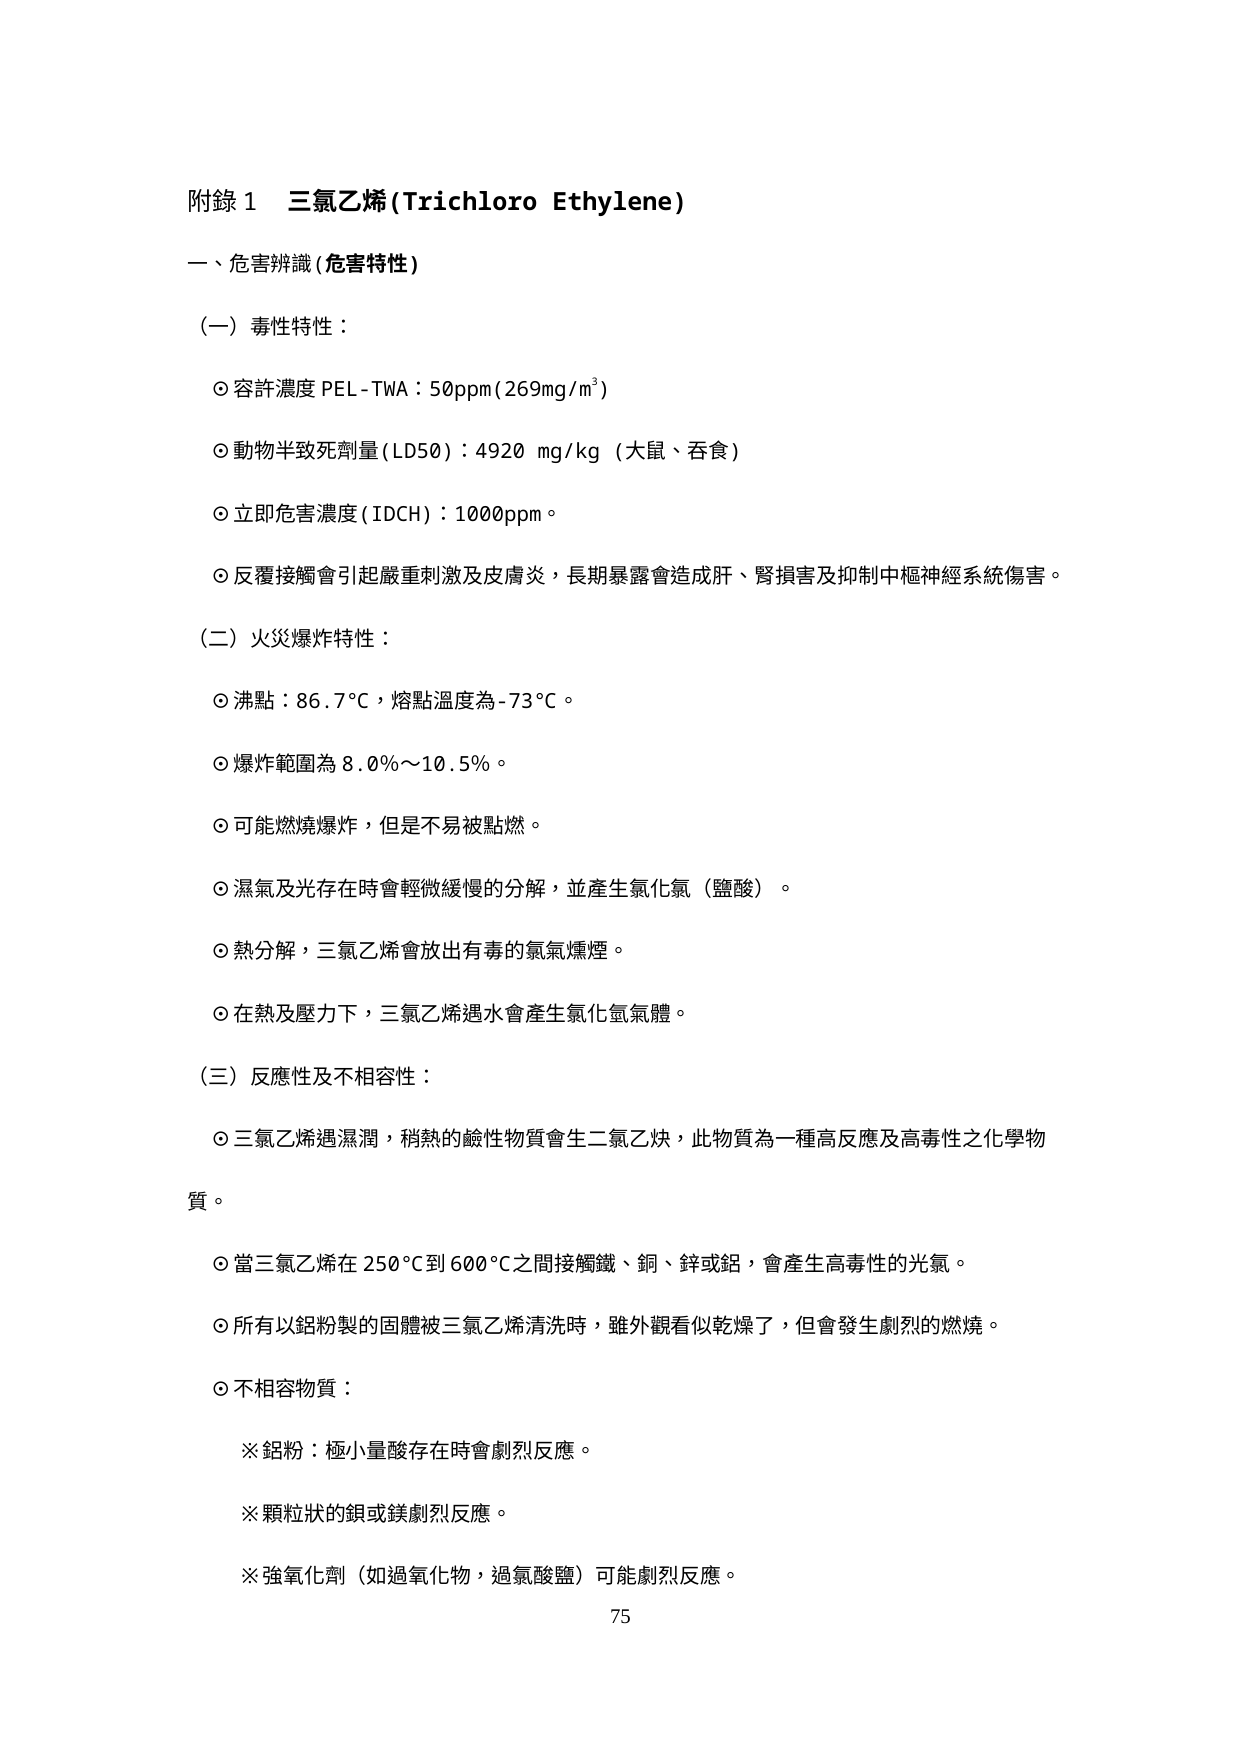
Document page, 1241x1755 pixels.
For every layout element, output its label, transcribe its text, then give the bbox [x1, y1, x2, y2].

text ⊙所有以鋁粉製的固體被三氯乙烯清洗時，雖外觀看似乾燥了，但會發生劇烈的燃燒。 [187, 1283, 1053, 1346]
text （二）火災爆炸特性： [187, 596, 1053, 658]
text 一、危害辨識(危害特性) [187, 221, 1053, 283]
text ⊙三氯乙烯遇濕潤，稍熱的鹼性物質會生二氯乙炔，此物質為一種高反應及高毒性之化學物質。 [187, 1096, 1053, 1221]
text 附錄1 三氯乙烯(Trichloro Ethylene) [187, 158, 1053, 221]
text ⊙可能燃燒爆炸，但是不易被點燃。 [187, 783, 1053, 846]
text ⊙當三氯乙烯在250℃到600℃之間接觸鐵、銅、鋅或鋁，會產生高毒性的光氯。 [187, 1221, 1053, 1283]
text ※強氧化劑（如過氧化物，過氯酸鹽）可能劇烈反應。 [237, 1533, 1053, 1596]
text ※顆粒狀的鋇或鎂劇烈反應。 [237, 1471, 1053, 1533]
text （三）反應性及不相容性： [187, 1033, 1053, 1096]
text ⊙立即危害濃度(IDCH)：1000ppm。 [187, 471, 1053, 533]
text ⊙容許濃度PEL-TWA：50ppm(269mg/m3) [187, 346, 1053, 408]
text ⊙熱分解，三氯乙烯會放出有毒的氯氣燻煙。 [187, 908, 1053, 971]
text ※鋁粉：極小量酸存在時會劇烈反應。 [237, 1408, 1053, 1471]
text ⊙爆炸範圍為8.0％～10.5％。 [187, 721, 1053, 783]
text ⊙反覆接觸會引起嚴重刺激及皮膚炎，長期暴露會造成肝、腎損害及抑制中樞神經系統傷害。 [187, 533, 1053, 596]
text ⊙不相容物質： [187, 1346, 1053, 1408]
text ⊙動物半致死劑量(LD50)：4920 mg/kg (大鼠、吞食) [187, 408, 1053, 471]
text （一）毒性特性： [187, 283, 1053, 346]
text ⊙濕氣及光存在時會輕微緩慢的分解，並產生氯化氯（鹽酸）。 [187, 846, 1053, 908]
text ⊙在熱及壓力下，三氯乙烯遇水會產生氯化氫氣體。 [187, 971, 1053, 1033]
text ⊙沸點：86.7℃，熔點溫度為-73℃。 [187, 658, 1053, 721]
